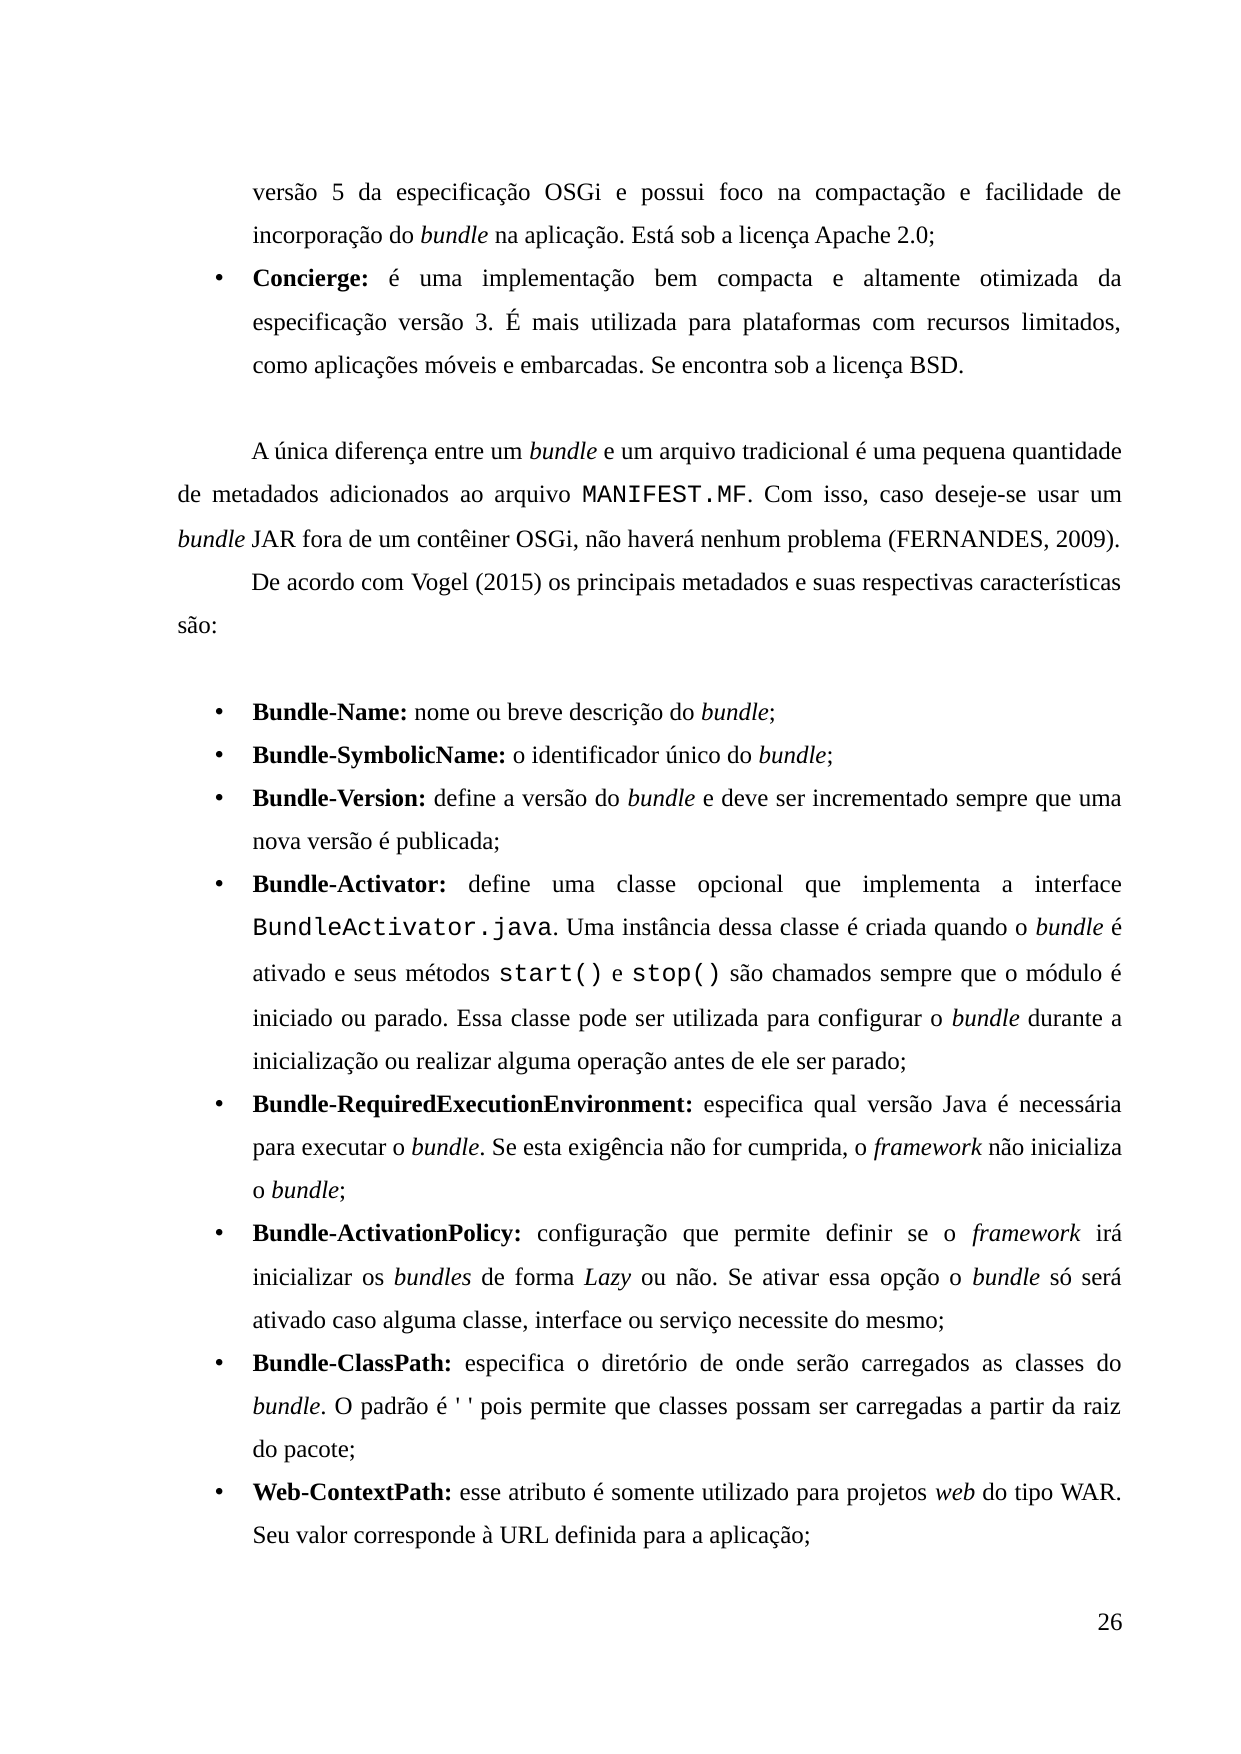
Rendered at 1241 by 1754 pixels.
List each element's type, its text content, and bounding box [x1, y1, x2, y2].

list Bundle-Name: nome ou breve descrição do bundle; [215, 697, 1122, 726]
list Web-ContextPath: esse atributo é somente utilizado para projetos web do tipo WAR. Seu valor corresponde à URL definida para a aplicação; [215, 1477, 1122, 1549]
list Bundle-Activator: define uma classe opcional que implementa a interface BundleActivator.java. Uma instância dessa classe é criada quando o bundle é ativado e seus métodos start() e stop() são chamados sempre que o módulo é iniciado ou parado. Essa classe pode ser utilizada para configurar o bundle durante a inicialização ou realizar alguma operação antes de ele ser parado; [215, 869, 1122, 1075]
text A única diferença entre um bundle e um arquivo tradicional é uma pequena quantidade de metadados adicionados ao arquivo MANIFEST.MF. Com isso, caso deseje-se usar um bundle JAR fora de um contêiner OSGi, não haverá nenhum problema (FERNANDES, 2009). [177, 436, 1122, 553]
list versão 5 da especificação OSGi e possui foco na compactação e facilidade de incorporação do bundle na aplicação. Está sob a licença Apache 2.0; [215, 177, 1122, 249]
list Bundle-Version: define a versão do bundle e deve ser incrementado sempre que uma nova versão é publicada; [215, 783, 1122, 855]
list Concierge: é uma implementação bem compacta e altamente otimizada da especificação versão 3. É mais utilizada para plataformas com recursos limitados, como aplicações móveis e embarcadas. Se encontra sob a licença BSD. [215, 263, 1122, 378]
list Bundle-ActivationPolicy: configuração que permite definir se o framework irá inicializar os bundles de forma Lazy ou não. Se ativar essa opção o bundle só será ativado caso alguma classe, interface ou serviço necessite do mesmo; [215, 1218, 1122, 1333]
list Bundle-ClassPath: especifica o diretório de onde serão carregados as classes do bundle. O padrão é ' ' pois permite que classes possam ser carregadas a partir da raiz do pacote; [215, 1348, 1122, 1463]
text De acordo com Vogel (2015) os principais metadados e suas respectivas características são: [177, 567, 1122, 639]
list Bundle-RequiredExecutionEnvironment: especifica qual versão Java é necessária para executar o bundle. Se esta exigência não for cumprida, o framework não inicializa o bundle; [215, 1089, 1122, 1204]
list Bundle-SymbolicName: o identificador único do bundle; [215, 740, 1122, 769]
